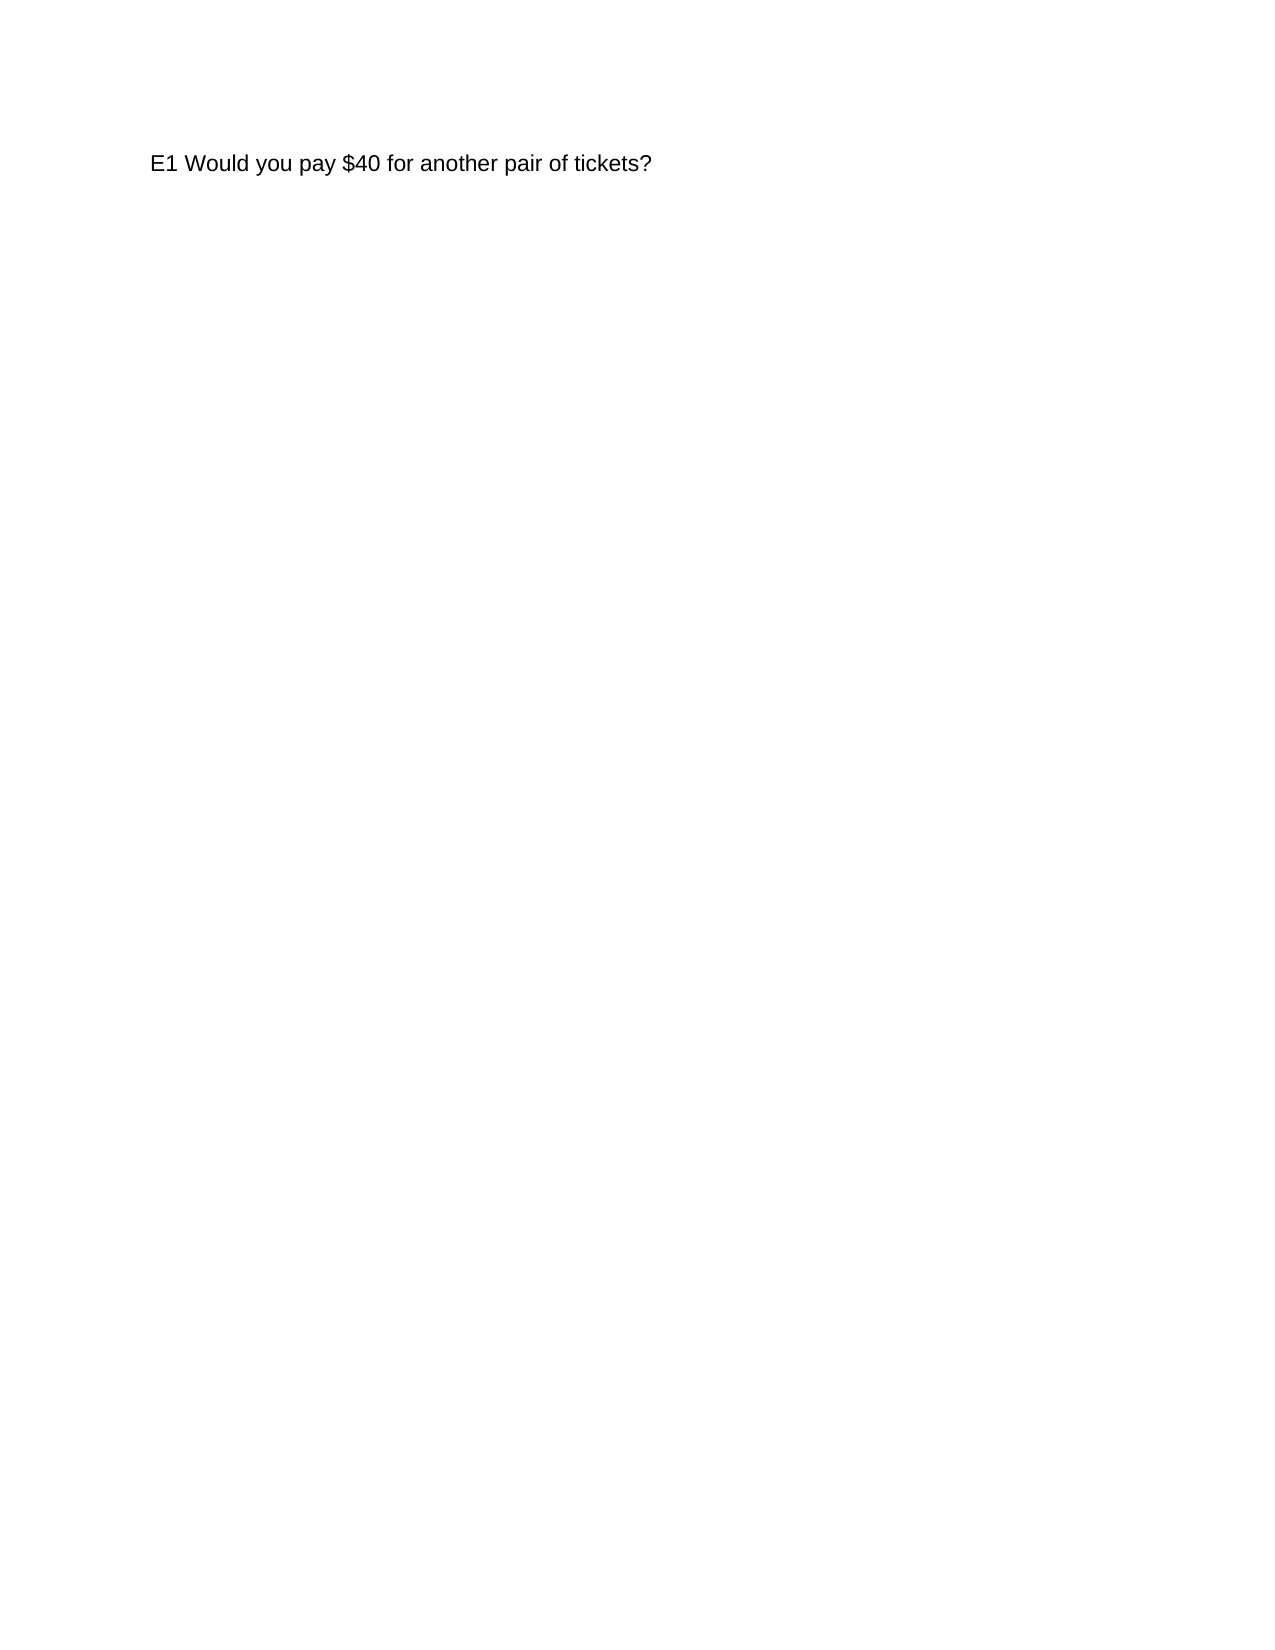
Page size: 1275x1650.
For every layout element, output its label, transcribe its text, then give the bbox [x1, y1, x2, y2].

text E1 Would you pay $40 for another pair of tickets? [150, 150, 1125, 176]
